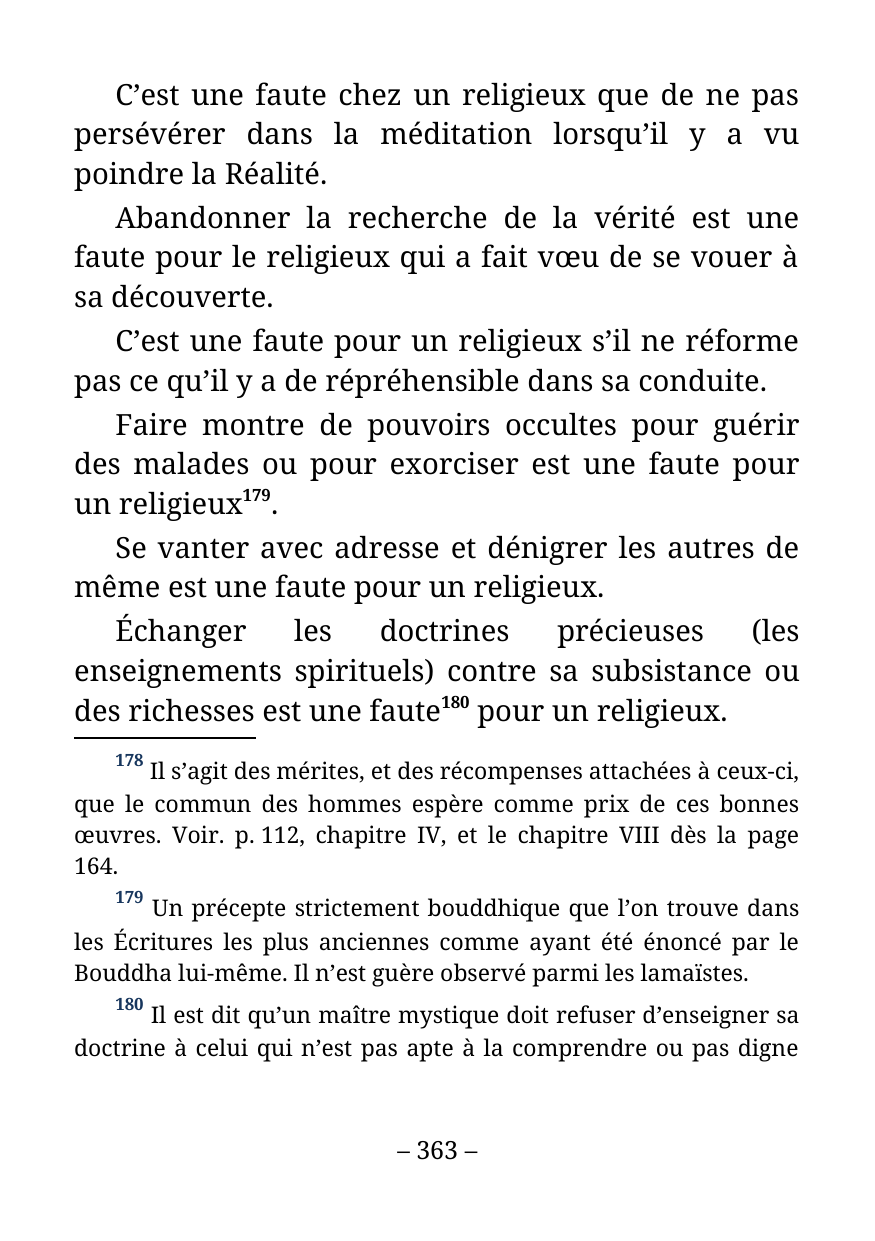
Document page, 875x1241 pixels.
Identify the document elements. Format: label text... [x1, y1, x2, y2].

text Il s’agit des mérites, et des récompenses attachées à ceux-ci, que le commun des hommes espère comme prix de ces bonnes œuvres. Voir. p. 112, chapitre IV, et le chapitre VIII dès la page 164. [74, 748, 800, 882]
text Échanger les doctrines précieuses (les enseignements spirituels) contre sa subsistance ou des richesses est une faute pour un religieux. [74, 611, 800, 730]
text Se vanter avec adresse et dénigrer les autres de même est une faute pour un religieux. [74, 527, 800, 606]
text C’est une faute chez un religieux que de ne pas persévérer dans la méditation lorsqu’il y a vu poindre la Réalité. [74, 74, 800, 193]
text C’est une faute pour un religieux s’il ne réforme pas ce qu’il y a de répréhensible dans sa conduite. [74, 320, 800, 400]
text Un précepte strictement bouddhique que l’on trouve dans les Écritures les plus anciennes comme ayant été énoncé par le Bouddha lui-même. Il n’est guère observé parmi les lamaïstes. [74, 886, 800, 988]
text Abandonner la recherche de la vérité est une faute pour le religieux qui a fait vœu de se vouer à sa découverte. [74, 197, 800, 316]
text Faire montre de pouvoirs occultes pour guérir des malades ou pour exorciser est une faute pour un religieux. [74, 404, 800, 523]
text Il est dit qu’un maître mystique doit refuser d’enseigner sa doctrine à celui qui n’est pas apte à la comprendre ou pas digne [74, 992, 800, 1063]
